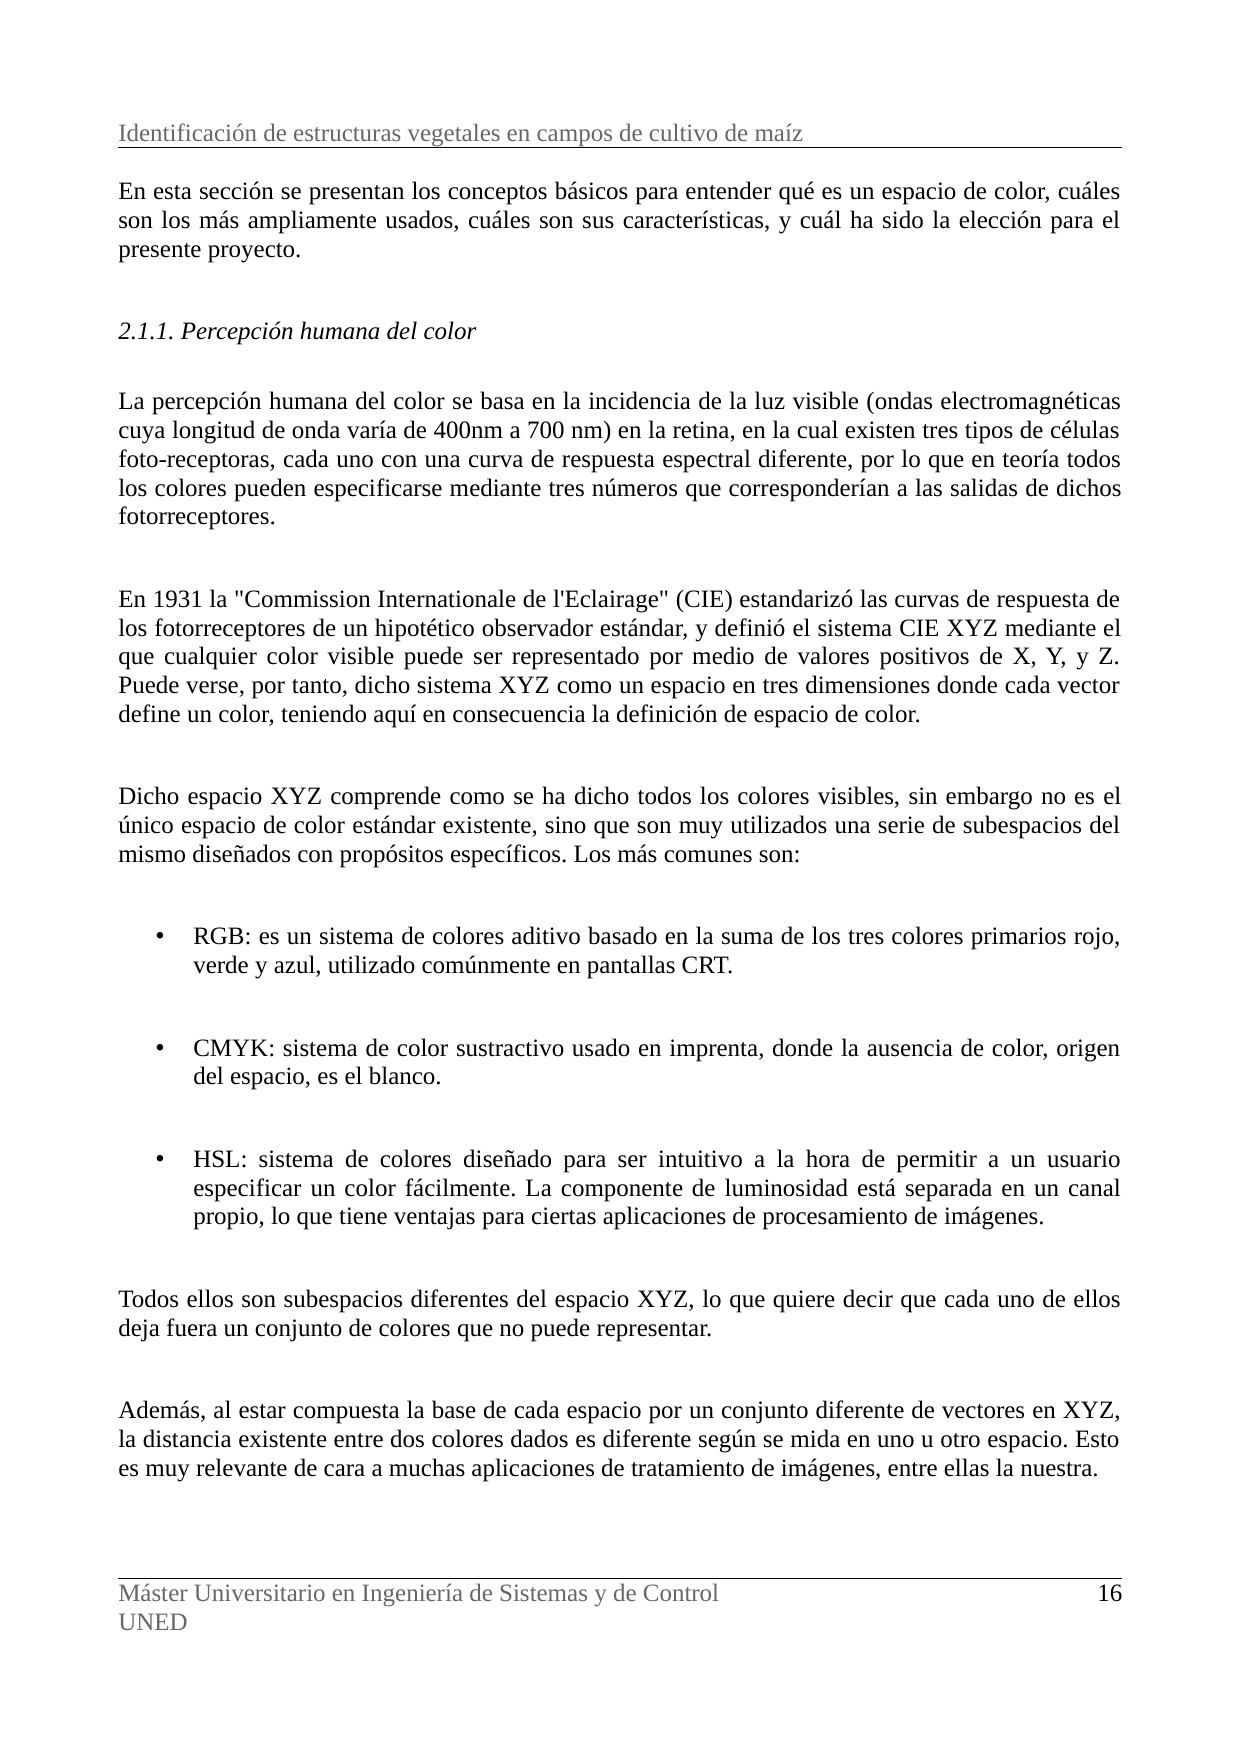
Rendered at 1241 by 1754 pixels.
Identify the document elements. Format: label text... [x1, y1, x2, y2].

text En esta sección se presentan los conceptos básicos para entender qué es un espacio de color, cuáles son los más ampliamente usados, cuáles son sus características, y cuál ha sido la elección para el presente proyecto. [118, 176, 1122, 263]
text Todos ellos son subespacios diferentes del espacio XYZ, lo que quiere decir que cada uno de ellos deja fuera un conjunto de colores que no puede representar. [118, 1284, 1122, 1341]
list CMYK: sistema de color sustractivo usado en imprenta, donde la ausencia de color, origen del espacio, es el blanco. [156, 1033, 1122, 1090]
list HSL: sistema de colores diseñado para ser intuitivo a la hora de permitir a un usuario especificar un color fácilmente. La componente de luminosidad está separada en un canal propio, lo que tiene ventajas para ciertas aplicaciones de procesamiento de imágenes. [156, 1144, 1122, 1230]
text Dicho espacio XYZ comprende como se ha dicho todos los colores visibles, sin embargo no es el único espacio de color estándar existente, sino que son muy utilizados una serie de subespacios del mismo diseñados con propósitos específicos. Los más comunes son: [118, 781, 1122, 868]
subtitle 2.1.1. Percepción humana del color [118, 316, 1122, 345]
text En 1931 la "Commission Internationale de l'Eclairage" (CIE) estandarizó las curvas de respuesta de los fotorreceptores de un hipotético observador estándar, y definió el sistema CIE XYZ mediante el que cualquier color visible puede ser representado por medio de valores positivos de X, Y, y Z. Puede verse, por tanto, dicho sistema XYZ como un espacio en tres dimensiones donde cada vector define un color, teniendo aquí en consecuencia la definición de espacio de color. [118, 584, 1122, 728]
list RGB: es un sistema de colores aditivo basado en la suma de los tres colores primarios rojo, verde y azul, utilizado comúnmente en pantallas CRT. [156, 921, 1122, 979]
text La percepción humana del color se basa en la incidencia de la luz visible (ondas electromagnéticas cuya longitud de onda varía de 400nm a 700 nm) en la retina, en la cual existen tres tipos de células foto-receptoras, cada uno con una curva de respuesta espectral diferente, por lo que en teoría todos los colores pueden especificarse mediante tres números que corresponderían a las salidas de dichos fotorreceptores. [118, 386, 1122, 530]
text Además, al estar compuesta la base de cada espacio por un conjunto diferente de vectores en XYZ, la distancia existente entre dos colores dados es diferente según se mida en uno u otro espacio. Esto es muy relevante de cara a muchas aplicaciones de tratamiento de imágenes, entre ellas la nuestra. [118, 1395, 1122, 1481]
